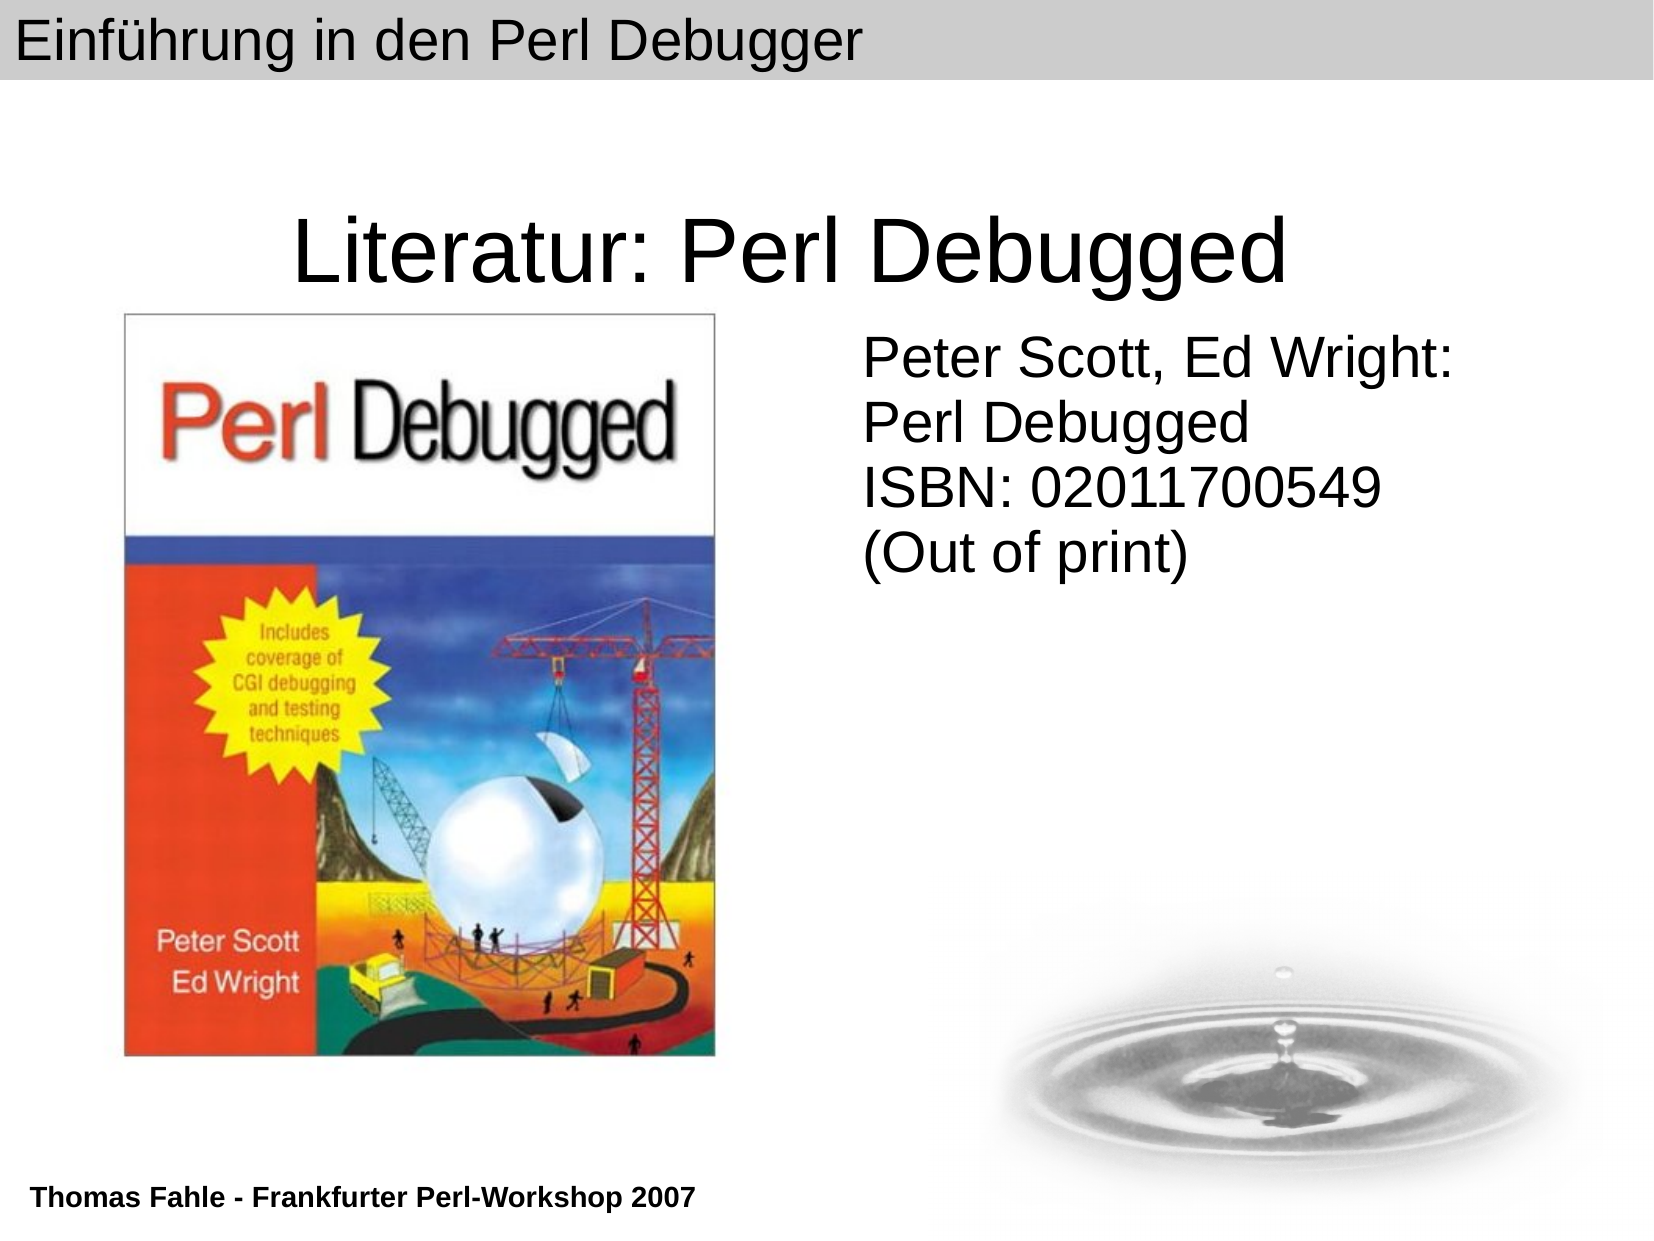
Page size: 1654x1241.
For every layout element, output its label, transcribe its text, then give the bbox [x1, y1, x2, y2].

title Literatur: Perl Debugged [47, 147, 1536, 355]
picture [0, 80, 1654, 1241]
subtitle Peter Scott, Ed Wright: Perl Debugged ISBN: 02011700549 (Out of print) [826, 324, 1565, 917]
